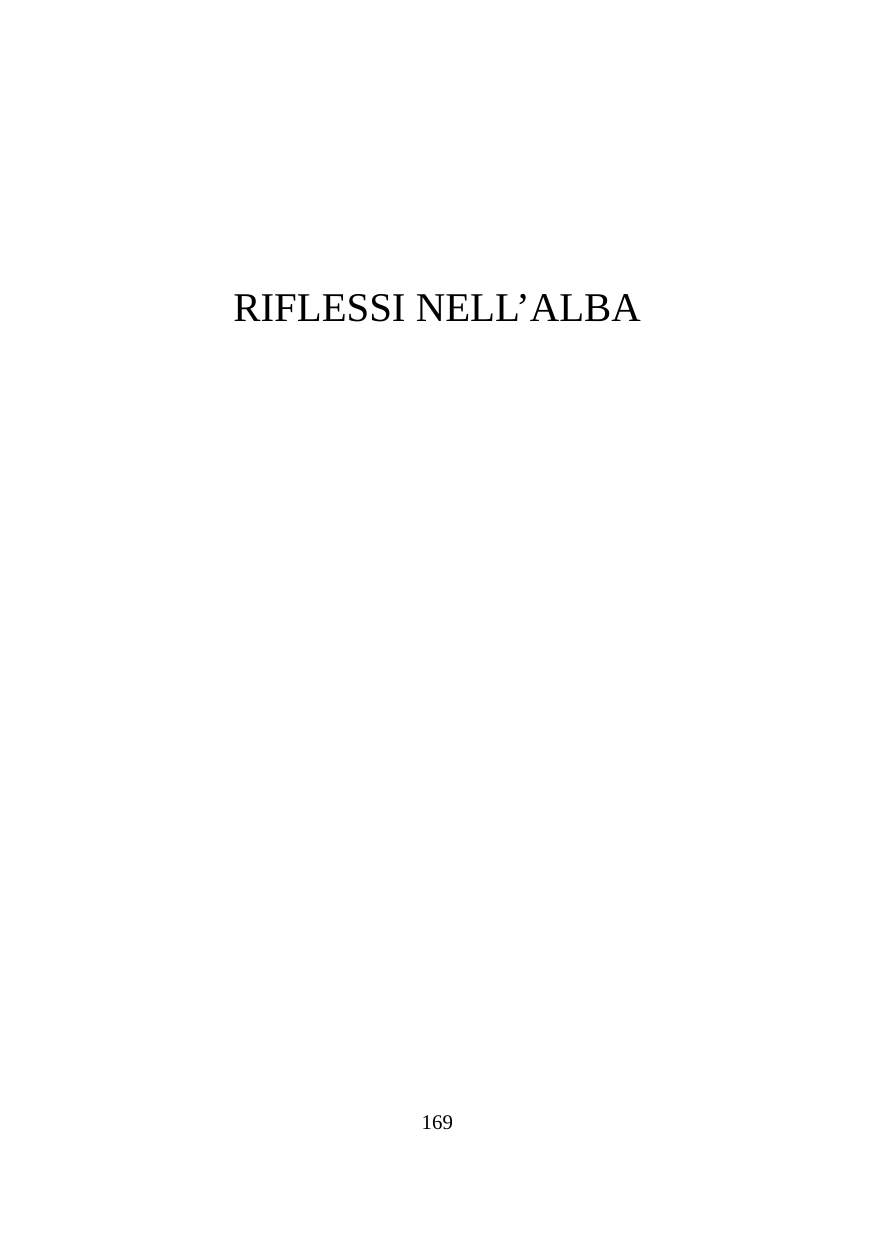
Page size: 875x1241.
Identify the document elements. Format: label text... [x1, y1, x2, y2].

subtitle RIFLESSI NELL’ALBA [106, 283, 768, 330]
